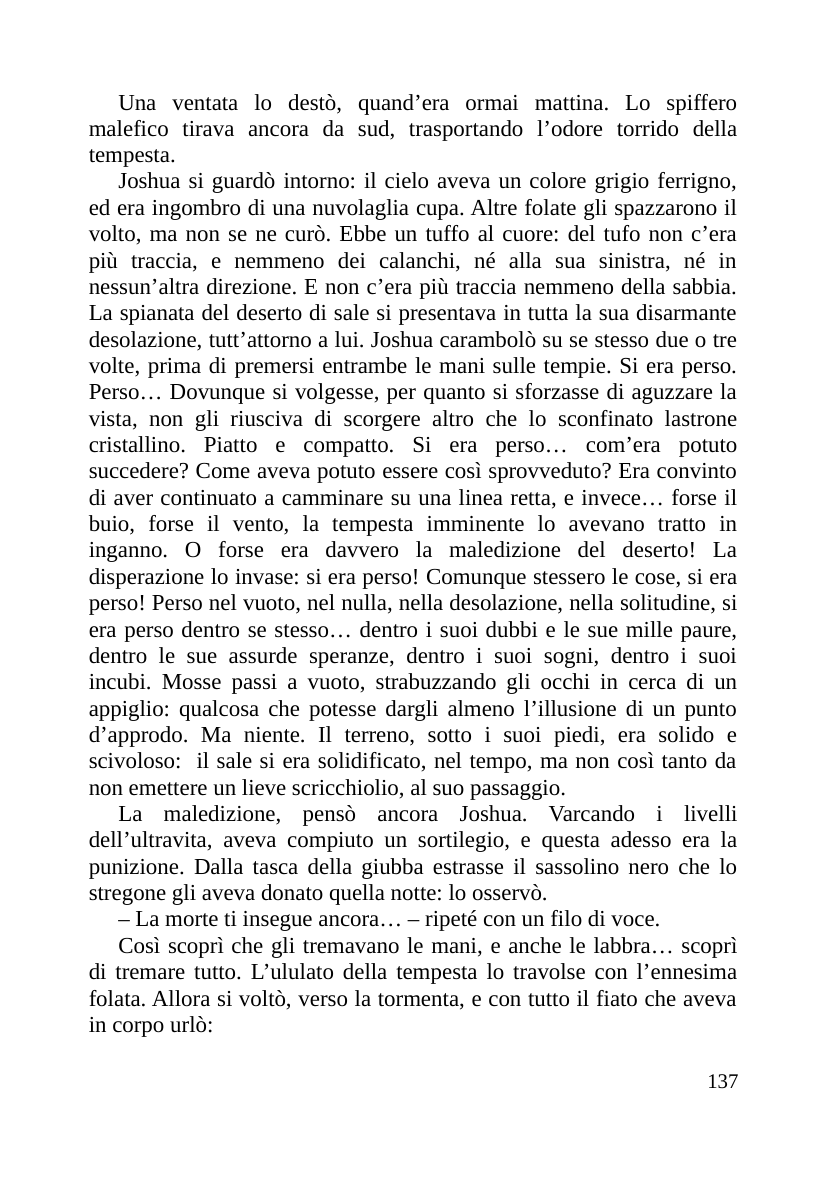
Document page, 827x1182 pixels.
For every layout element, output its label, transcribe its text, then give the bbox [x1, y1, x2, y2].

text Così scoprì che gli tremavano le mani, e anche le labbra… scoprì di tremare tutto. L’ululato della tempesta lo travolse con l’ennesima folata. Allora si voltò, verso la tormenta, e con tutto il fiato che aveva in corpo urlò: [88, 932, 738, 1037]
text La maledizione, pensò ancora Joshua. Varcando i livelli dell’ultravita, aveva compiuto un sortilegio, e questa adesso era la punizione. Dalla tasca della giubba estrasse il sassolino nero che lo stregone gli aveva donato quella notte: lo osservò. [88, 800, 738, 906]
text Joshua si guardò intorno: il cielo aveva un colore grigio ferrigno, ed era ingombro di una nuvolaglia cupa. Altre folate gli spazzarono il volto, ma non se ne curò. Ebbe un tuffo al cuore: del tufo non c’era più traccia, e nemmeno dei calanchi, né alla sua sinistra, né in nessun’altra direzione. E non c’era più traccia nemmeno della sabbia. La spianata del deserto di sale si presentava in tutta la sua disarmante desolazione, tutt’attorno a lui. Joshua carambolò su se stesso due o tre volte, prima di premersi entrambe le mani sulle tempie. Si era perso. Perso… Dovunque si volgesse, per quanto si sforzasse di aguzzare la vista, non gli riusciva di scorgere altro che lo sconfinato lastrone cristallino. Piatto e compatto. Si era perso… com’era potuto succedere? Come aveva potuto essere così sprovveduto? Era convinto di aver continuato a camminare su una linea retta, e invece… forse il buio, forse il vento, la tempesta imminente lo avevano tratto in inganno. O forse era davvero la maledizione del deserto! La disperazione lo invase: si era perso! Comunque stessero le cose, si era perso! Perso nel vuoto, nel nulla, nella desolazione, nella solitudine, si era perso dentro se stesso… dentro i suoi dubbi e le sue mille paure, dentro le sue assurde speranze, dentro i suoi sogni, dentro i suoi incubi. Mosse passi a vuoto, strabuzzando gli occhi in cerca di un appiglio: qualcosa che potesse dargli almeno l’illusione di un punto d’approdo. Ma niente. Il terreno, sotto i suoi piedi, era solido e scivoloso: il sale si era solidificato, nel tempo, ma non così tanto da non emettere un lieve scricchiolio, al suo passaggio. [88, 168, 738, 800]
text Una ventata lo destò, quand’era ormai mattina. Lo spiffero malefico tirava ancora da sud, trasportando l’odore torrido della tempesta. [88, 88, 738, 168]
text – La morte ti insegue ancora… – ripeté con un filo di voce. [88, 906, 738, 932]
